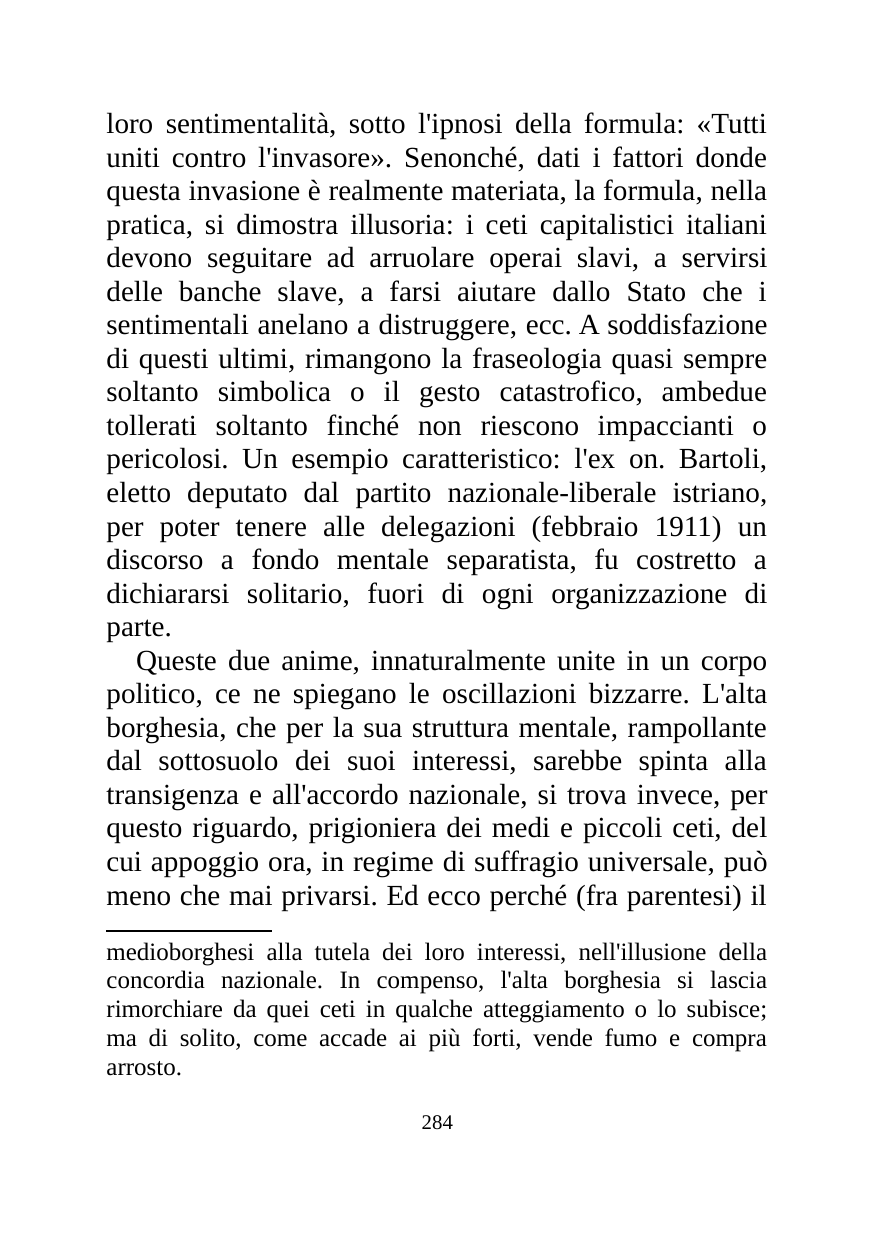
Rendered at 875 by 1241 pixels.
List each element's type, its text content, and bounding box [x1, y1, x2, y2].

text loro sentimentalità, sotto l'ipnosi della formula: «Tutti uniti contro l'invasore». Senonché, dati i fattori donde questa invasione è realmente materiata, la formula, nella pratica, si dimostra illusoria: i ceti capitalistici italiani devono seguitare ad arruolare operai slavi, a servirsi delle banche slave, a farsi aiutare dallo Stato che i sentimentali anelano a distruggere, ecc. A soddisfazione di questi ultimi, rimangono la fraseologia quasi sempre soltanto simbolica o il gesto catastrofico, ambedue tollerati soltanto finché non riescono impaccianti o pericolosi. Un esempio caratteristico: l'ex on. Bartoli, eletto deputato dal partito nazionale-liberale istriano, per poter tenere alle delegazioni (febbraio 1911) un discorso a fondo mentale separatista, fu costretto a dichiararsi solitario, fuori di ogni organizzazione di parte. [106, 106, 768, 643]
text Queste due anime, innaturalmente unite in un corpo politico, ce ne spiegano le oscillazioni bizzarre. L'alta borghesia, che per la sua struttura mentale, rampollante dal sottosuolo dei suoi interessi, sarebbe spinta alla transigenza e all'accordo nazionale, si trova invece, per questo riguardo, prigioniera dei medi e piccoli ceti, del cui appoggio ora, in regime di suffragio universale, può meno che mai privarsi. Ed ecco perché (fra parentesi) il [106, 643, 768, 911]
text medioborghesi alla tutela dei loro interessi, nell'illusione della concordia nazionale. In compenso, l'alta borghesia si lascia rimorchiare da quei ceti in qualche atteggiamento o lo subisce; ma di solito, come accade ai più forti, vende fumo e compra arrosto. [106, 937, 768, 1080]
